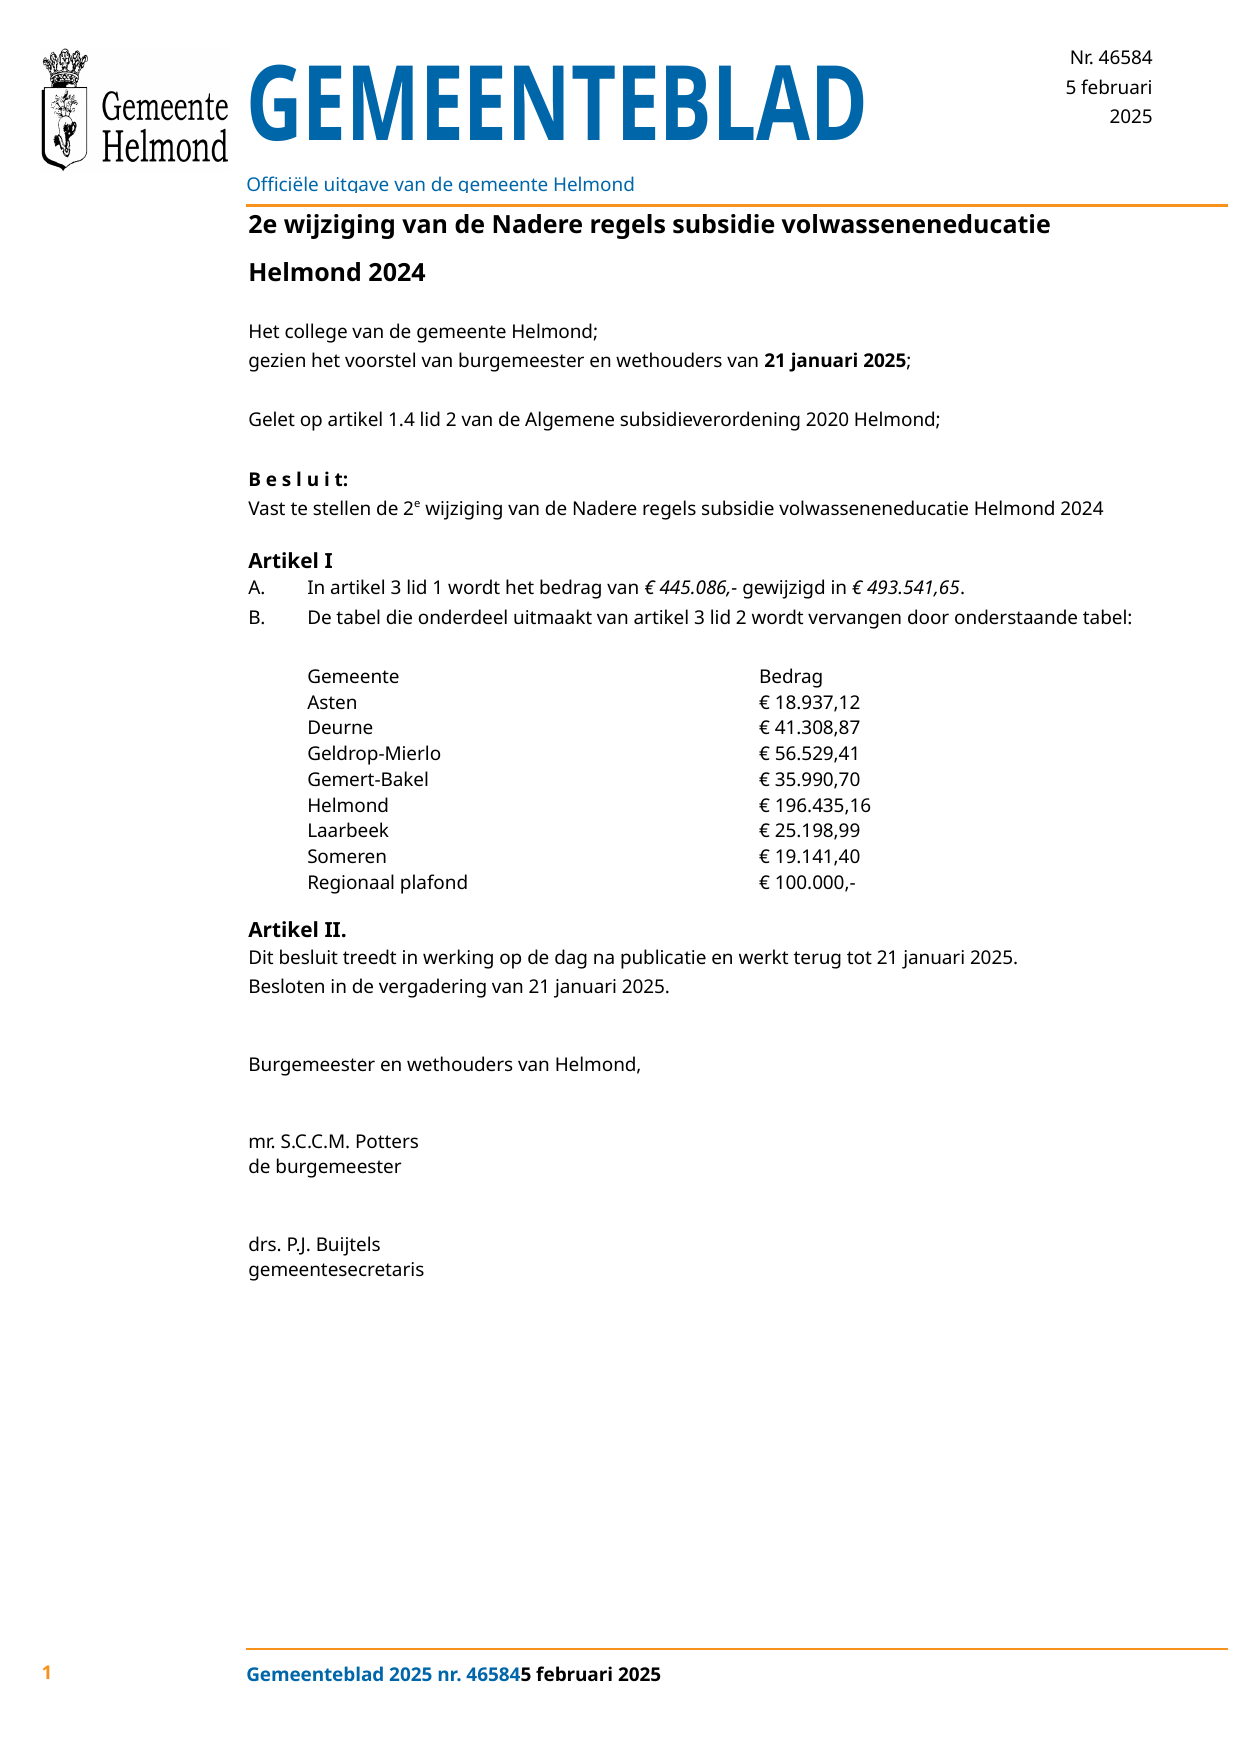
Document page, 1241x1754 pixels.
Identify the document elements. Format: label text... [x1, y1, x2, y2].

table_cell € 41.308,87 [759, 715, 1211, 740]
text Artikel II. [248, 916, 1152, 944]
text Artikel I [248, 546, 1152, 574]
table_cell Gemert-Bakel [307, 766, 759, 792]
table_cell € 25.198,99 [759, 818, 1211, 843]
text Besloten in de vergadering van 21 januari 2025. [248, 974, 1152, 999]
text Dit besluit treedt in werking op de dag na publicatie en werkt terug tot 21 januari 2025. [248, 944, 1152, 970]
text 2e wijziging van de Nadere regels subsidie volwasseneneducatie Helmond 2024 [248, 207, 1152, 288]
picture [41, 47, 231, 172]
table_cell Someren [307, 843, 759, 869]
list De tabel die onderdeel uitmaakt van artikel 3 lid 2 wordt vervangen door onderstaande tabel: [248, 604, 1152, 629]
table_cell € 56.529,41 [759, 740, 1211, 766]
table_cell € 18.937,12 [759, 689, 1211, 714]
table_cell Asten [307, 689, 759, 714]
table_header Bedrag [759, 663, 1211, 689]
table_cell Helmond [307, 792, 759, 817]
table_cell € 100.000,- [759, 869, 1211, 895]
text gezien het voorstel van burgemeester en wethouders van 21 januari 2025; [248, 347, 1152, 373]
table_cell € 196.435,16 [759, 792, 1211, 817]
table_cell Geldrop-Mierlo [307, 740, 759, 766]
table_cell € 19.141,40 [759, 843, 1211, 869]
table_cell Deurne [307, 715, 759, 740]
table_cell Regionaal plafond [307, 869, 759, 895]
table_header Gemeente [307, 663, 759, 689]
text mr. S.C.C.M. Potters [248, 1128, 1152, 1154]
table_cell Laarbeek [307, 818, 759, 843]
text Vast te stellen de 2e wijziging van de Nadere regels subsidie volwasseneneducatie Helmond 2024 [248, 495, 1152, 521]
text gemeentesecretaris [248, 1257, 1152, 1282]
text Burgemeester en wethouders van Helmond, [248, 1051, 1152, 1077]
text de burgemeester [248, 1154, 1152, 1179]
text B e s l u i t: [248, 466, 1152, 492]
text drs. P.J. Buijtels [248, 1231, 1152, 1257]
table_cell € 35.990,70 [759, 766, 1211, 792]
text Gelet op artikel 1.4 lid 2 van de Algemene subsidieverordening 2020 Helmond; [248, 407, 1152, 432]
list In artikel 3 lid 1 wordt het bedrag van € 445.086,- gewijzigd in € 493.541,65. [248, 574, 1152, 600]
text Het college van de gemeente Helmond; [248, 318, 1152, 344]
